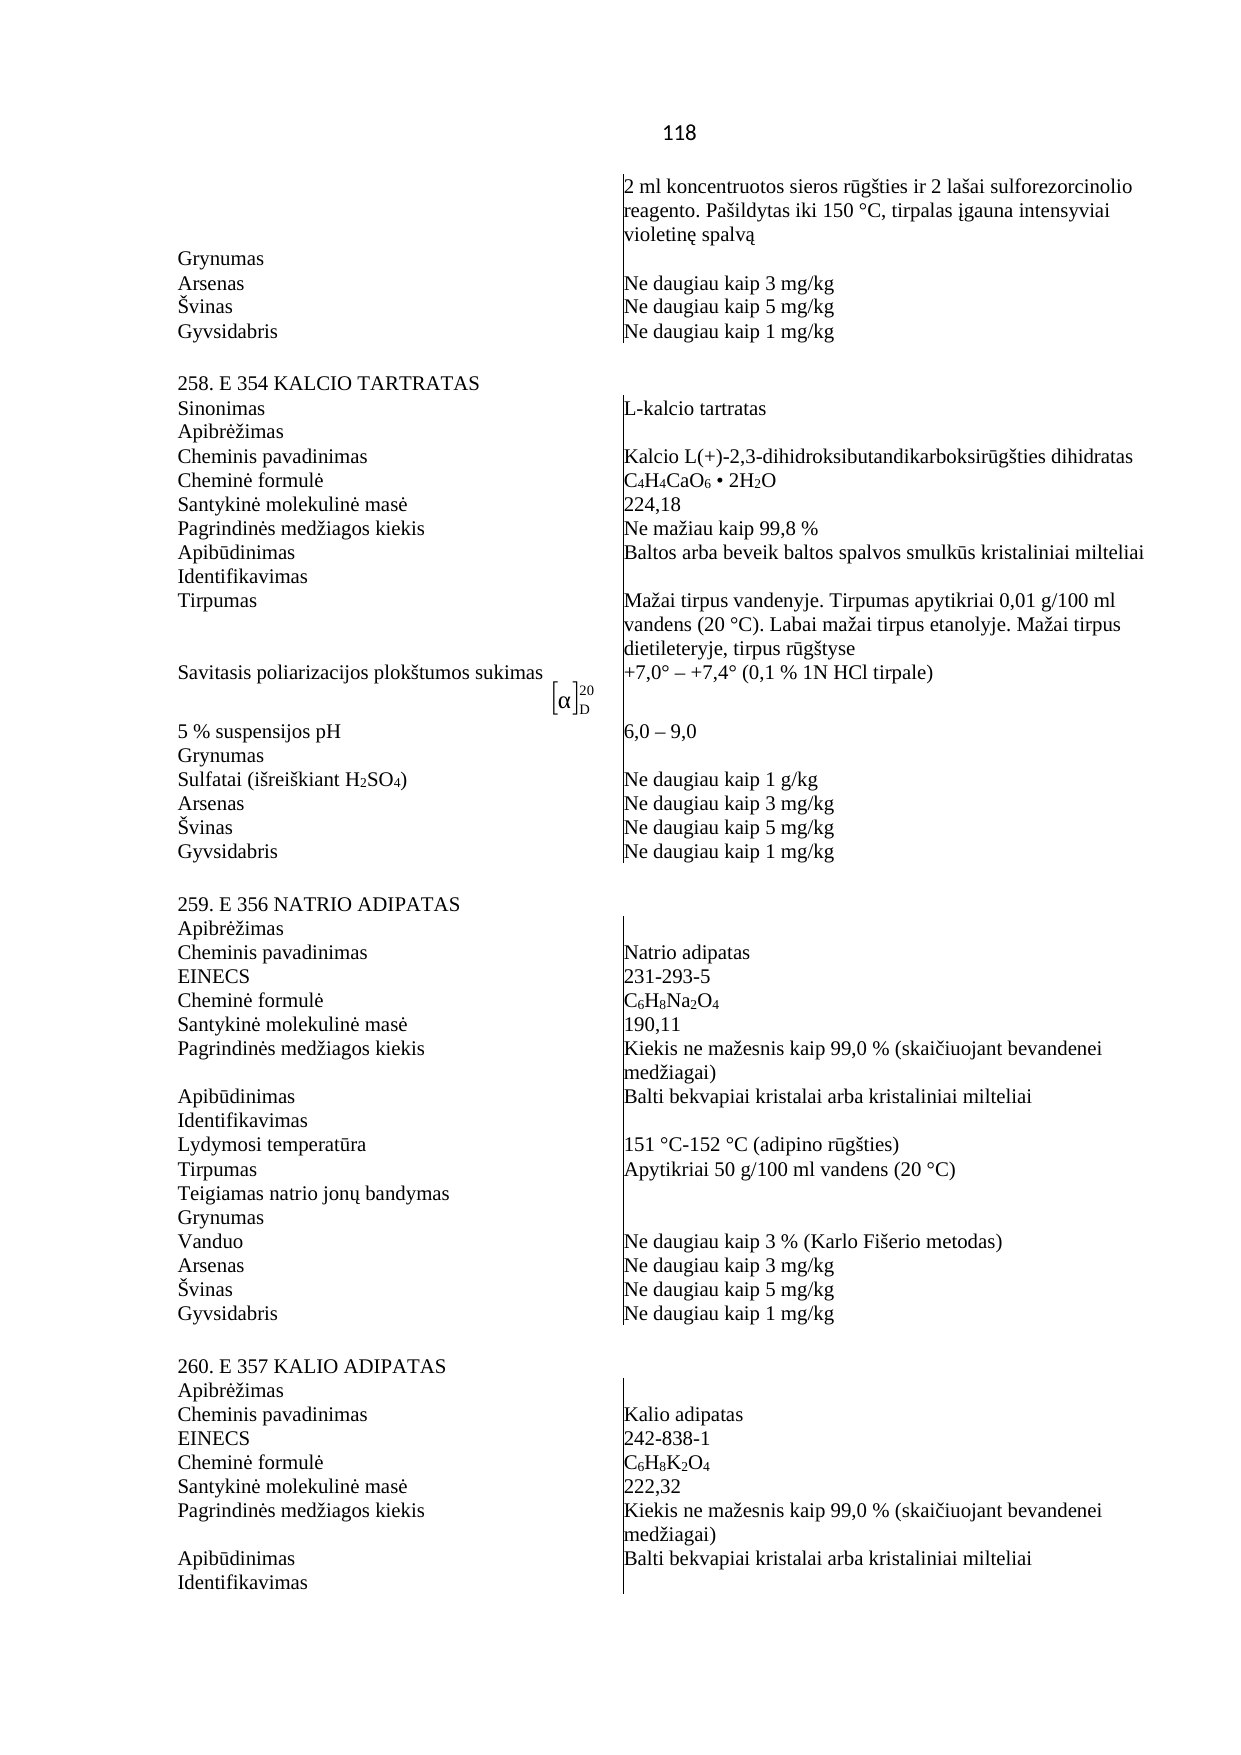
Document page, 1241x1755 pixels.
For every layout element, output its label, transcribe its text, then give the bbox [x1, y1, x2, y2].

table_cell Savitasis poliarizacijos plokštumos sukimas [177, 660, 623, 719]
table_cell C6H8Na2O4 [624, 988, 1181, 1012]
table_header [624, 1378, 1181, 1402]
table_cell Grynumas [177, 743, 623, 767]
table_cell Apibūdinimas [177, 540, 623, 564]
table_cell [624, 1205, 1181, 1229]
table_cell Pagrindinės medžiagos kiekis [177, 1036, 623, 1084]
table_cell Švinas [177, 295, 623, 318]
table_cell Cheminis pavadinimas [177, 444, 623, 468]
table_cell Švinas [177, 1277, 623, 1301]
table_header Apibrėžimas [177, 1378, 623, 1402]
table_cell Tirpumas [177, 1156, 623, 1181]
table_cell Ne daugiau kaip 3 mg/kg [624, 791, 1181, 815]
table_cell Ne daugiau kaip 5 mg/kg [624, 815, 1181, 839]
table_cell Balti bekvapiai kristalai arba kristaliniai milteliai [624, 1546, 1181, 1570]
table_cell C4H4CaO6 • 2H2O [624, 468, 1181, 492]
table_header L-kalcio tartratas [624, 395, 1181, 419]
table_cell Ne daugiau kaip 1 mg/kg [624, 1301, 1181, 1325]
table_cell Mažai tirpus vandenyje. Tirpumas apytikriai 0,01 g/100 ml vandens (20 °C). Labai mažai tirpus etanolyje. Mažai tirpus dietileteryje, tirpus rūgštyse [624, 588, 1181, 660]
table_cell [624, 564, 1181, 588]
table_cell C6H8K2O4 [624, 1450, 1181, 1474]
table_cell Kiekis ne mažesnis kaip 99,0 % (skaičiuojant bevandenei medžiagai) [624, 1036, 1181, 1084]
table_cell [624, 246, 1181, 270]
table_cell Santykinė molekulinė masė [177, 1012, 623, 1036]
table_cell 5 % suspensijos pH [177, 719, 623, 743]
table_cell EINECS [177, 964, 623, 988]
table_cell 190,11 [624, 1012, 1181, 1036]
table_cell Ne daugiau kaip 5 mg/kg [624, 1277, 1181, 1301]
table_cell Cheminė formulė [177, 988, 623, 1012]
table_cell 151 °C-152 °C (adipino rūgšties) [624, 1133, 1181, 1156]
table_cell Ne daugiau kaip 1 g/kg [624, 767, 1181, 791]
table_cell Identifikavimas [177, 1570, 623, 1594]
table_cell Ne daugiau kaip 1 mg/kg [624, 839, 1181, 863]
table_cell Pagrindinės medžiagos kiekis [177, 516, 623, 540]
table_cell Grynumas [177, 1205, 623, 1229]
table_cell Arsenas [177, 791, 623, 815]
table_header Sinonimas [177, 395, 623, 419]
table_cell [624, 1570, 1181, 1594]
table_cell Ne daugiau kaip 3 mg/kg [624, 270, 1181, 294]
table_cell Kiekis ne mažesnis kaip 99,0 % (skaičiuojant bevandenei medžiagai) [624, 1498, 1181, 1546]
table_cell Grynumas [177, 246, 623, 270]
table_cell Cheminė formulė [177, 468, 623, 492]
table_cell EINECS [177, 1426, 623, 1450]
table_cell Sulfatai (išreiškiant H2SO4) [177, 767, 623, 791]
table_cell 231-293-5 [624, 964, 1181, 988]
table_cell Apytikriai 50 g/100 ml vandens (20 °C) [624, 1156, 1181, 1181]
table_cell [624, 743, 1181, 767]
table_cell Santykinė molekulinė masė [177, 1474, 623, 1498]
table_cell Gyvsidabris [177, 839, 623, 863]
table_header [624, 916, 1181, 940]
table_cell Ne daugiau kaip 3 % (Karlo Fišerio metodas) [624, 1229, 1181, 1253]
table_cell Teigiamas natrio jonų bandymas [177, 1181, 623, 1204]
table_cell 6,0 – 9,0 [624, 719, 1181, 743]
table_cell Arsenas [177, 270, 623, 294]
table_cell 224,18 [624, 492, 1181, 516]
table_cell Kalcio L(+)-2,3-dihidroksibutandikarboksirūgšties dihidratas [624, 444, 1181, 468]
table_cell Ne daugiau kaip 3 mg/kg [624, 1253, 1181, 1277]
table_cell Ne daugiau kaip 1 mg/kg [624, 319, 1181, 343]
table_cell Lydymosi temperatūra [177, 1133, 623, 1156]
table_cell Natrio adipatas [624, 940, 1181, 964]
table_cell [624, 420, 1181, 443]
table_cell Arsenas [177, 1253, 623, 1277]
text 258. E 354 KALCIO TARTRATAS [177, 371, 1181, 395]
table_header Apibrėžimas [177, 916, 623, 940]
table_cell Ne daugiau kaip 5 mg/kg [624, 295, 1181, 318]
table_cell Identifikavimas [177, 564, 623, 588]
table_cell Tirpumas [177, 588, 623, 660]
table_cell Balti bekvapiai kristalai arba kristaliniai milteliai [624, 1084, 1181, 1108]
table_cell +7,0° – +7,4° (0,1 % 1N HCl tirpale) [624, 660, 1181, 719]
table_cell [177, 174, 623, 246]
table_cell Švinas [177, 815, 623, 839]
table_cell Gyvsidabris [177, 1301, 623, 1325]
table_cell Apibūdinimas [177, 1084, 623, 1108]
table_cell [624, 1181, 1181, 1204]
table_cell [624, 1108, 1181, 1132]
table_cell Cheminė formulė [177, 1450, 623, 1474]
text 259. E 356 NATRIO ADIPATAS [177, 892, 1181, 916]
table_cell Cheminis pavadinimas [177, 940, 623, 964]
table_cell 242-838-1 [624, 1426, 1181, 1450]
table_cell Apibrėžimas [177, 420, 623, 443]
text 260. E 357 KALIO ADIPATAS [177, 1354, 1181, 1378]
table_cell 2 ml koncentruotos sieros rūgšties ir 2 lašai sulforezorcinolio reagento. Pašildytas iki 150 °C, tirpalas įgauna intensyviai violetinę spalvą [624, 174, 1181, 246]
table_cell Cheminis pavadinimas [177, 1402, 623, 1426]
table_cell Pagrindinės medžiagos kiekis [177, 1498, 623, 1546]
table_cell Ne mažiau kaip 99,8 % [624, 516, 1181, 540]
table_cell Vanduo [177, 1229, 623, 1253]
table_cell Kalio adipatas [624, 1402, 1181, 1426]
table_cell Santykinė molekulinė masė [177, 492, 623, 516]
table_cell 222,32 [624, 1474, 1181, 1498]
table_cell Identifikavimas [177, 1108, 623, 1132]
table_cell Baltos arba beveik baltos spalvos smulkūs kristaliniai milteliai [624, 540, 1181, 564]
table_cell Apibūdinimas [177, 1546, 623, 1570]
table_cell Gyvsidabris [177, 319, 623, 343]
